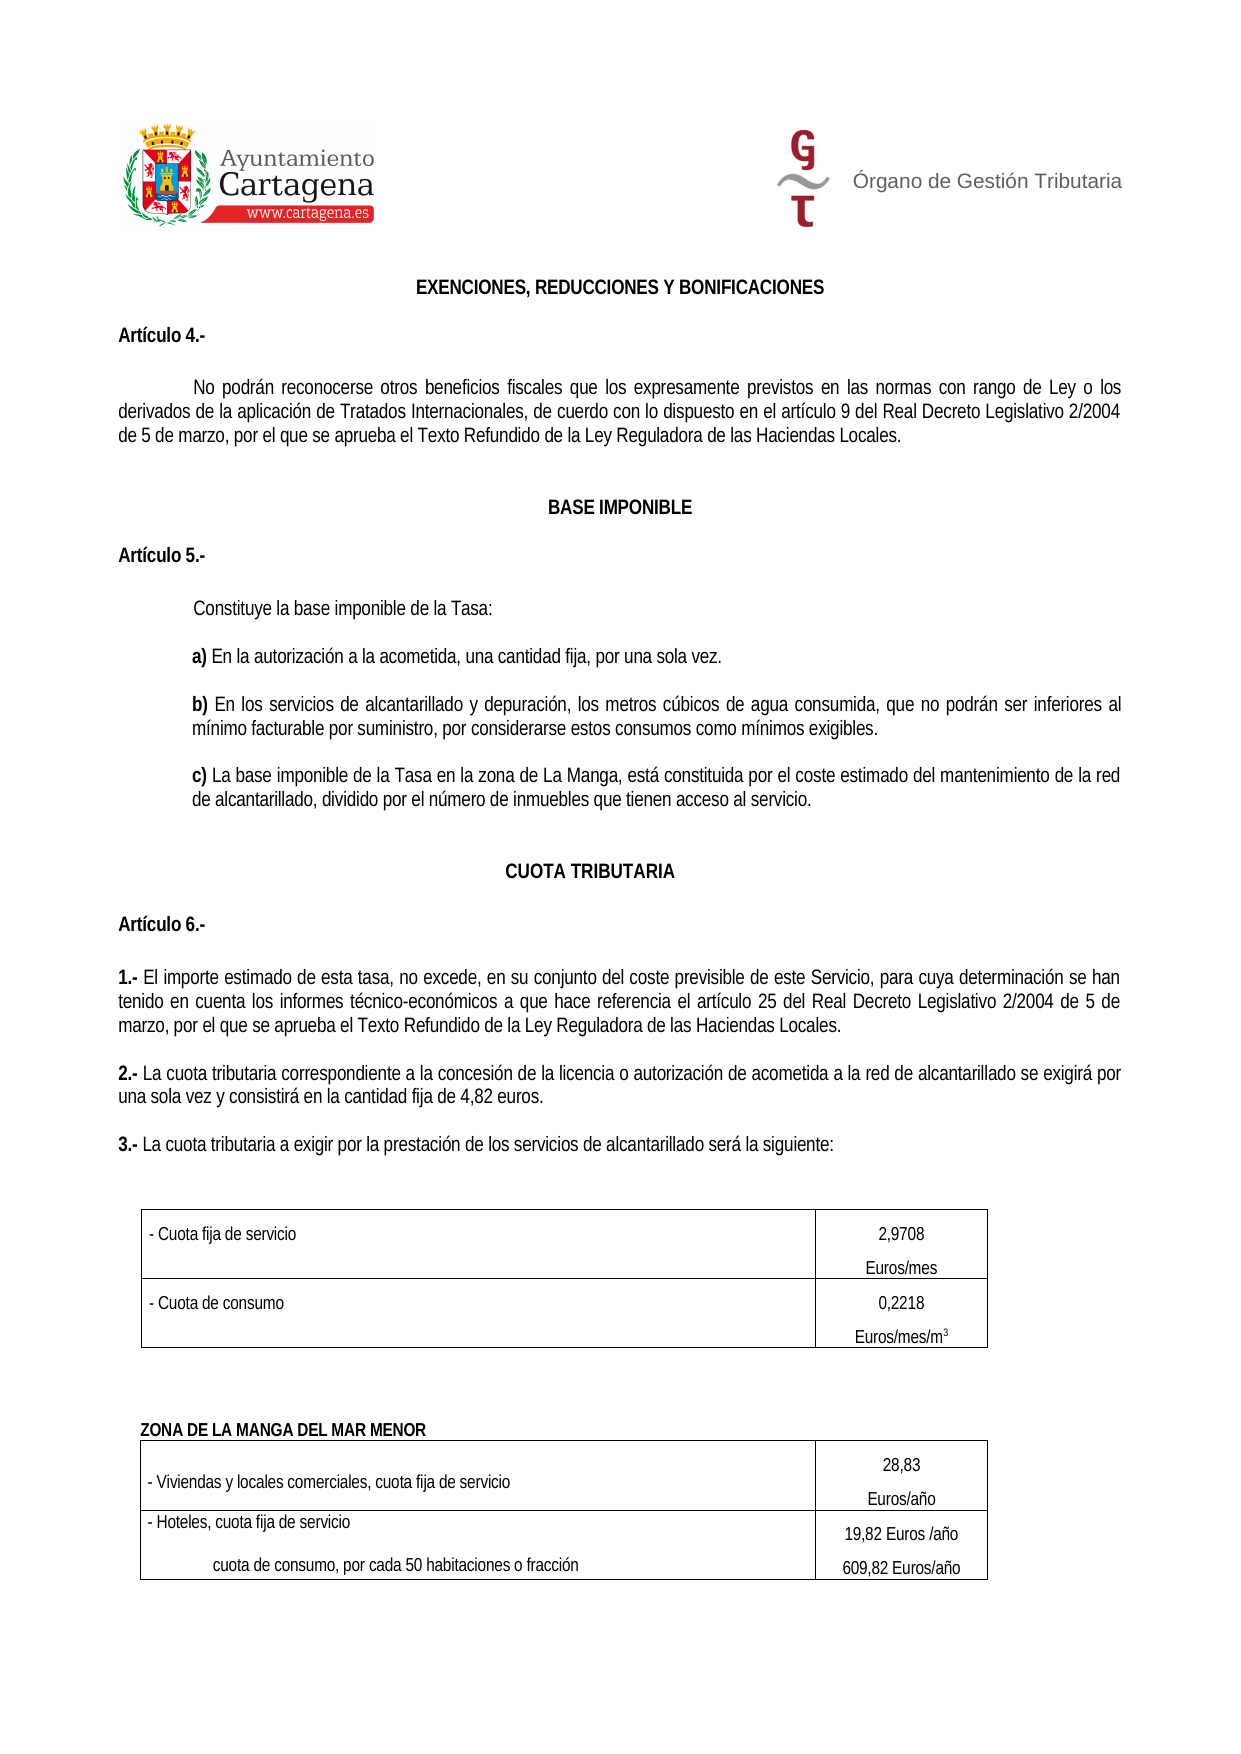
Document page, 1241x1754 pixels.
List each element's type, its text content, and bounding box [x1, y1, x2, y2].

text EXENCIONES, REDUCCIONES Y BONIFICACIONES [118, 274, 1122, 298]
text BASE IMPONIBLE [118, 495, 1122, 519]
text No podrán reconocerse otros beneficios fiscales que los expresamente previstos en las normas con rango de Ley o los derivados de la aplicación de Tratados Internacionales, de cuerdo con lo dispuesto en el artículo 9 del Real Decreto Legislativo 2/2004 de 5 de marzo, por el que se aprueba el Texto Refundido de la Ley Reguladora de las Haciendas Locales. [118, 375, 1122, 447]
text Constituye la base imponible de la Tasa: [118, 596, 1122, 619]
text Artículo 5.- [118, 543, 1122, 567]
text Artículo 4.- [118, 322, 1122, 346]
text 1.- El importe estimado de esta tasa, no excede, en su conjunto del coste previsible de este Servicio, para cuya determinación se han tenido en cuenta los informes técnico-económicos a que hace referencia el artículo 25 del Real Decreto Legislativo 2/2004 de 5 de marzo, por el que se aprueba el Texto Refundido de la Ley Reguladora de las Haciendas Locales. [118, 964, 1122, 1036]
table_header [979, 1372, 983, 1440]
table_header [975, 1372, 979, 1440]
table_cell - Hoteles, cuota fija de servicio cuota de consumo, por cada 50 habitaciones o fracción [141, 1511, 815, 1579]
table_cell 19,82 Euros /año 609,82 Euros/año [816, 1511, 987, 1579]
table_cell - Cuota de consumo [142, 1279, 815, 1347]
text a) En la autorización a la acometida, una cantidad fija, por una sola vez. [192, 643, 1122, 667]
table_cell 28,83 Euros/año [816, 1441, 987, 1509]
text c) La base imponible de la Tasa en la zona de La Manga, está constituida por el coste estimado del mantenimiento de la red de alcantarillado, dividido por el número de inmuebles que tienen acceso al servicio. [192, 763, 1122, 811]
table_cell - Viviendas y locales comerciales, cuota fija de servicio [141, 1441, 815, 1509]
text 2.- La cuota tributaria correspondiente a la concesión de la licencia o autorización de acometida a la red de alcantarillado se exigirá por una sola vez y consistirá en la cantidad fija de 4,82 euros. [118, 1060, 1122, 1108]
text Artículo 6.- [118, 912, 1122, 936]
table_header 2,9708 Euros/mes [816, 1210, 987, 1278]
text b) En los servicios de alcantarillado y depuración, los metros cúbicos de agua consumida, que no podrán ser inferiores al mínimo facturable por suministro, por considerarse estos consumos como mínimos exigibles. [192, 691, 1122, 739]
table_header [816, 1372, 975, 1440]
picture [117, 119, 379, 236]
table_cell 0,2218 Euros/mes/m3 [816, 1279, 987, 1347]
table_header ZONA DE LA MANGA DEL MAR MENOR [140, 1372, 816, 1440]
text 3.- La cuota tributaria a exigir por la prestación de los servicios de alcantarillado será la siguiente: [118, 1132, 1122, 1156]
table_header - Cuota fija de servicio [142, 1210, 815, 1278]
subtitle CUOTA TRIBUTARIA [58, 859, 1122, 883]
table_header [983, 1372, 987, 1440]
